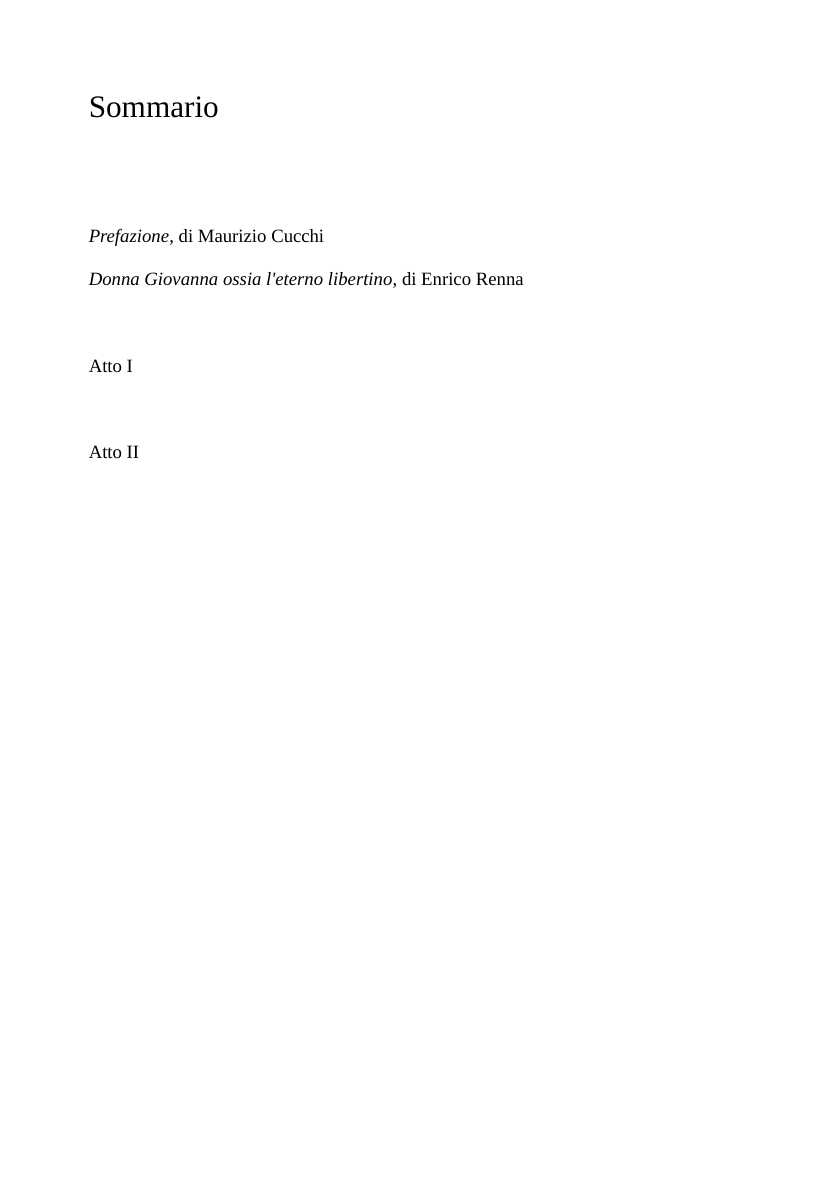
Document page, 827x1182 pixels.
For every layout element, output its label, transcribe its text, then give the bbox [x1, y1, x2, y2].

text Prefazione, di Maurizio Cucchi [88, 225, 738, 247]
text Atto II [88, 441, 738, 462]
text Donna Giovanna ossia l'eterno libertino, di Enrico Renna [88, 268, 738, 290]
text Sommario [88, 88, 738, 124]
text Atto I [88, 354, 738, 376]
